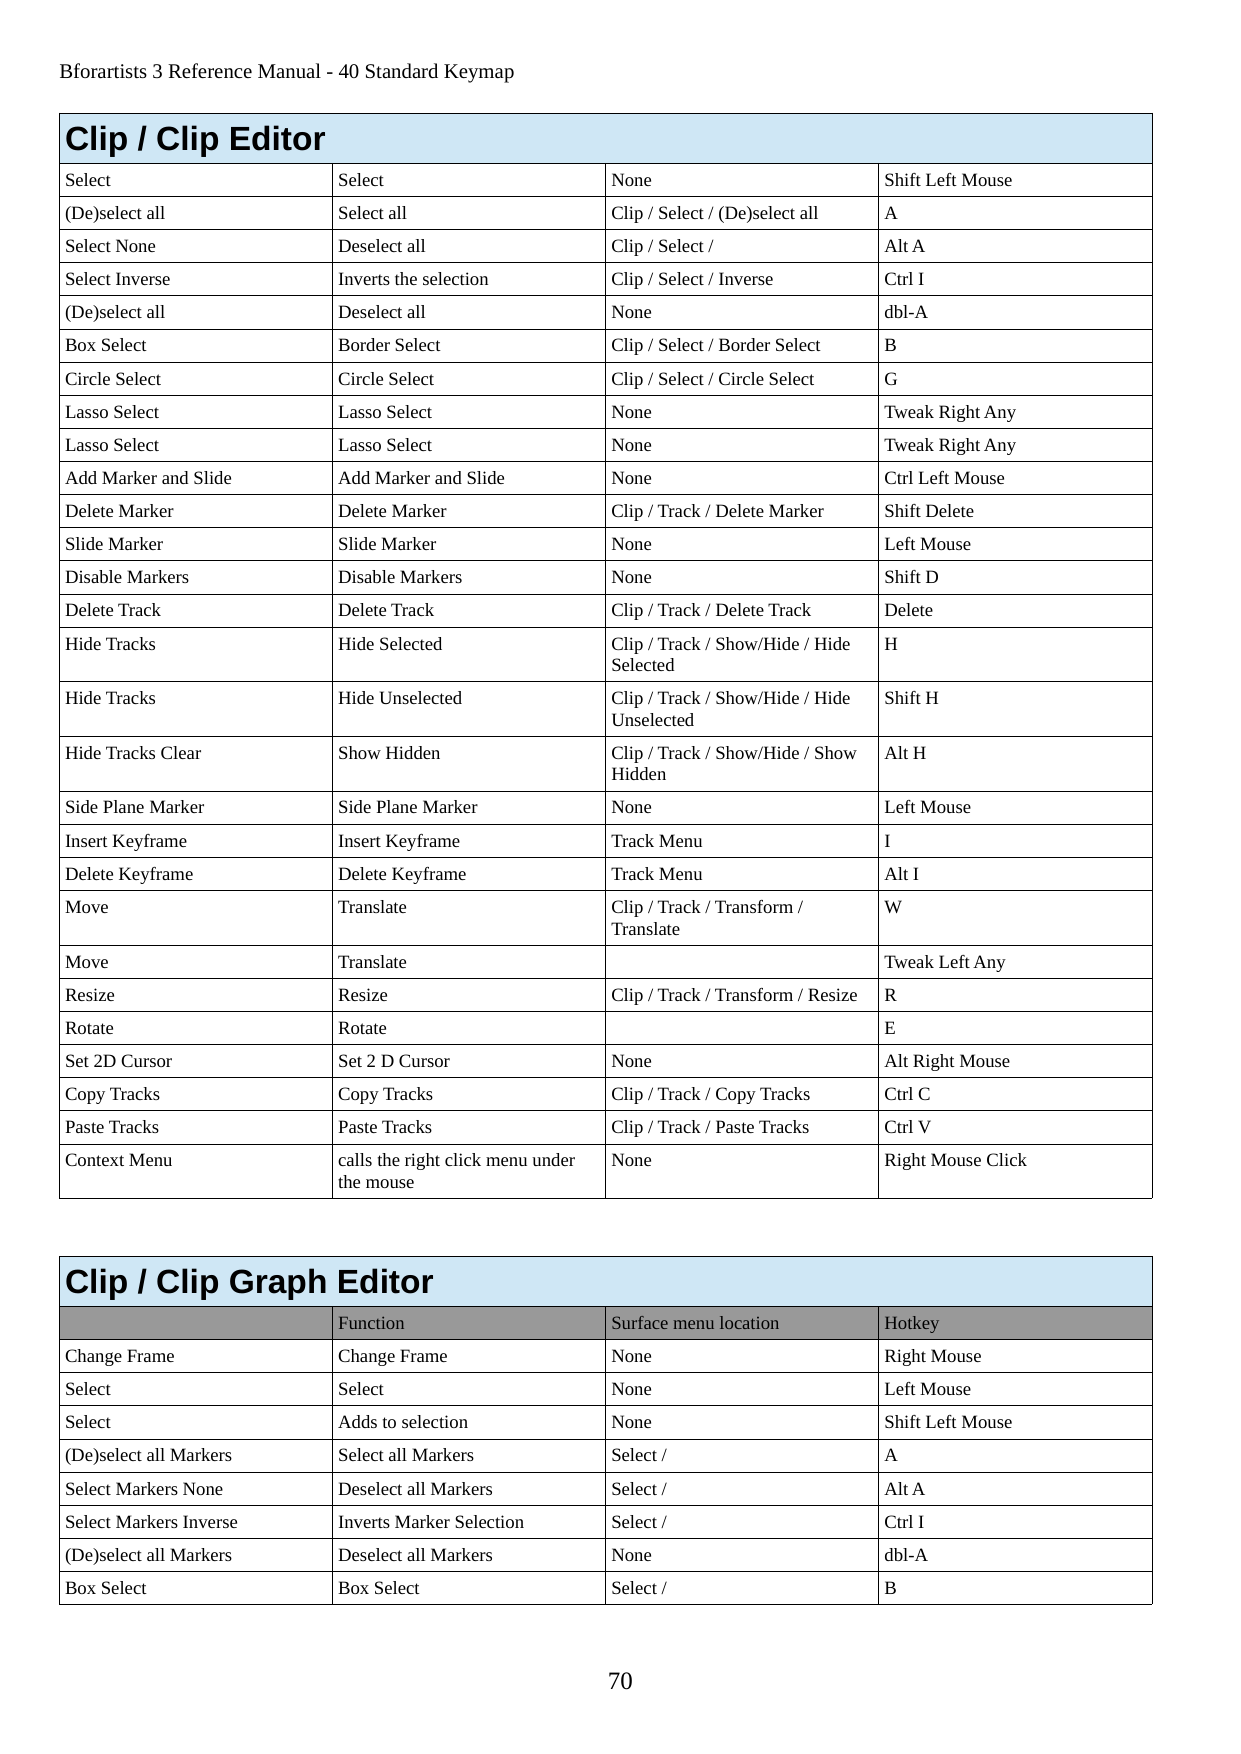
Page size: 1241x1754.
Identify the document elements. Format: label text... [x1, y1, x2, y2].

table_cell Circle Select [60, 363, 332, 395]
table_cell Box Select [333, 1572, 605, 1604]
table_cell Select [333, 164, 605, 196]
table_cell Delete Keyframe [60, 858, 332, 890]
table_cell Clip / Track / Transform / Resize [606, 979, 878, 1011]
table_cell Side Plane Marker [60, 792, 332, 824]
table_cell Inverts Marker Selection [333, 1506, 605, 1538]
table_cell Select Inverse [60, 263, 332, 295]
table_cell Delete Marker [333, 495, 605, 527]
table_cell B [879, 1572, 1152, 1604]
table_cell Translate [333, 891, 605, 945]
table_cell None [606, 429, 878, 461]
table_cell Context Menu [60, 1145, 332, 1198]
table_cell Clip / Track / Paste Tracks [606, 1111, 878, 1143]
table_cell Disable Markers [333, 561, 605, 593]
table_cell Hide Selected [333, 628, 605, 681]
table_cell Delete Marker [60, 495, 332, 527]
table_cell Lasso Select [333, 396, 605, 428]
table_cell Paste Tracks [333, 1111, 605, 1143]
table_cell Translate [333, 946, 605, 978]
table_cell Clip / Select / [606, 230, 878, 262]
table_cell Insert Keyframe [60, 825, 332, 857]
table_cell None [606, 792, 878, 824]
table_cell Slide Marker [333, 528, 605, 560]
table_cell Select None [60, 230, 332, 262]
table_cell Add Marker and Slide [333, 462, 605, 494]
table_cell Deselect all [333, 230, 605, 262]
table_cell I [879, 825, 1152, 857]
table_cell None [606, 1406, 878, 1438]
table_cell Disable Markers [60, 561, 332, 593]
table_cell None [606, 528, 878, 560]
table_cell calls the right click menu under the mouse [333, 1145, 605, 1198]
table_cell Ctrl Left Mouse [879, 462, 1152, 494]
table_cell None [606, 1340, 878, 1372]
table_cell A [879, 197, 1152, 229]
table_cell W [879, 891, 1152, 945]
table_cell Change Frame [60, 1340, 332, 1372]
table_cell None [606, 1373, 878, 1405]
table_cell dbl-A [879, 1539, 1152, 1571]
table_cell Add Marker and Slide [60, 462, 332, 494]
table_cell Track Menu [606, 858, 878, 890]
table_cell None [606, 164, 878, 196]
table_cell Clip / Track / Delete Track [606, 595, 878, 627]
table_cell Alt I [879, 858, 1152, 890]
table_cell Delete Track [60, 595, 332, 627]
table_cell Hotkey [879, 1307, 1152, 1339]
table_cell Clip / Track / Transform / Translate [606, 891, 878, 945]
table_cell Copy Tracks [60, 1078, 332, 1110]
table_cell None [606, 462, 878, 494]
table_cell Set 2 D Cursor [333, 1045, 605, 1077]
table_cell G [879, 363, 1152, 395]
table_cell Change Frame [333, 1340, 605, 1372]
table_cell Clip / Track / Delete Marker [606, 495, 878, 527]
table_cell None [606, 561, 878, 593]
table_cell Deselect all Markers [333, 1539, 605, 1571]
table_cell Function [333, 1307, 605, 1339]
table_cell None [606, 296, 878, 328]
table_cell Clip / Select / Border Select [606, 330, 878, 362]
table_cell None [606, 1539, 878, 1571]
table_cell Side Plane Marker [333, 792, 605, 824]
table_cell Lasso Select [60, 396, 332, 428]
table_cell Select [60, 164, 332, 196]
table_cell Right Mouse Click [879, 1145, 1152, 1198]
table_cell Alt A [879, 230, 1152, 262]
table_cell Resize [333, 979, 605, 1011]
table_cell Shift D [879, 561, 1152, 593]
table_cell Lasso Select [60, 429, 332, 461]
table_cell Set 2D Cursor [60, 1045, 332, 1077]
table_cell Box Select [60, 330, 332, 362]
table_cell Tweak Right Any [879, 396, 1152, 428]
table_cell None [606, 1145, 878, 1198]
table_cell Clip / Track / Show/Hide / Show Hidden [606, 737, 878, 791]
table_cell E [879, 1012, 1152, 1044]
table_cell Clip / Select / Inverse [606, 263, 878, 295]
table_cell dbl-A [879, 296, 1152, 328]
table_cell [606, 946, 878, 978]
table_cell Tweak Right Any [879, 429, 1152, 461]
table_cell Tweak Left Any [879, 946, 1152, 978]
table_cell Deselect all Markers [333, 1473, 605, 1505]
table_cell (De)select all Markers [60, 1539, 332, 1571]
table_cell Clip / Select / Circle Select [606, 363, 878, 395]
table_cell Hide Tracks [60, 628, 332, 681]
table_cell Shift H [879, 682, 1152, 736]
table_cell Hide Unselected [333, 682, 605, 736]
table_cell Rotate [333, 1012, 605, 1044]
table_cell Select Markers None [60, 1473, 332, 1505]
table_cell Select / [606, 1440, 878, 1472]
table_cell Clip / Track / Copy Tracks [606, 1078, 878, 1110]
table_header Clip / Clip Editor [60, 114, 1152, 163]
table_cell Hide Tracks Clear [60, 737, 332, 791]
table_cell (De)select all Markers [60, 1440, 332, 1472]
table_cell Alt H [879, 737, 1152, 791]
table_cell Clip / Track / Show/Hide / Hide Selected [606, 628, 878, 681]
table_cell R [879, 979, 1152, 1011]
table_cell None [606, 1045, 878, 1077]
table_cell Copy Tracks [333, 1078, 605, 1110]
table_cell Clip / Track / Show/Hide / Hide Unselected [606, 682, 878, 736]
table_cell Deselect all [333, 296, 605, 328]
table_cell [606, 1012, 878, 1044]
table_cell Left Mouse [879, 792, 1152, 824]
table_cell Move [60, 946, 332, 978]
table_cell Select all Markers [333, 1440, 605, 1472]
table_cell (De)select all [60, 197, 332, 229]
table_cell Show Hidden [333, 737, 605, 791]
table_cell Select [333, 1373, 605, 1405]
table_cell Select all [333, 197, 605, 229]
table_cell Left Mouse [879, 528, 1152, 560]
table_cell Rotate [60, 1012, 332, 1044]
table_cell Select [60, 1373, 332, 1405]
table_cell Border Select [333, 330, 605, 362]
table_cell Alt A [879, 1473, 1152, 1505]
table_cell None [606, 396, 878, 428]
table_cell (De)select all [60, 296, 332, 328]
table_cell Lasso Select [333, 429, 605, 461]
table_cell Ctrl C [879, 1078, 1152, 1110]
table_cell Paste Tracks [60, 1111, 332, 1143]
table_cell A [879, 1440, 1152, 1472]
table_cell Select / [606, 1572, 878, 1604]
table_cell Clip / Select / (De)select all [606, 197, 878, 229]
table_cell Select [60, 1406, 332, 1438]
table_cell Alt Right Mouse [879, 1045, 1152, 1077]
table_header Clip / Clip Graph Editor [60, 1257, 1152, 1306]
table_cell Select / [606, 1473, 878, 1505]
table_cell [60, 1307, 332, 1339]
table_cell Box Select [60, 1572, 332, 1604]
table_cell Select / [606, 1506, 878, 1538]
table_cell Insert Keyframe [333, 825, 605, 857]
table_cell Circle Select [333, 363, 605, 395]
table_cell Select Markers Inverse [60, 1506, 332, 1538]
table_cell Shift Delete [879, 495, 1152, 527]
table_cell Ctrl V [879, 1111, 1152, 1143]
table_cell Move [60, 891, 332, 945]
table_cell B [879, 330, 1152, 362]
table_cell Slide Marker [60, 528, 332, 560]
table_cell Right Mouse [879, 1340, 1152, 1372]
table_cell Left Mouse [879, 1373, 1152, 1405]
table_cell Track Menu [606, 825, 878, 857]
table_cell Adds to selection [333, 1406, 605, 1438]
table_cell Hide Tracks [60, 682, 332, 736]
table_cell Delete Keyframe [333, 858, 605, 890]
table_cell Shift Left Mouse [879, 1406, 1152, 1438]
table_cell Inverts the selection [333, 263, 605, 295]
table_cell Ctrl I [879, 1506, 1152, 1538]
table_cell Surface menu location [606, 1307, 878, 1339]
table_cell Resize [60, 979, 332, 1011]
table_cell Shift Left Mouse [879, 164, 1152, 196]
table_cell H [879, 628, 1152, 681]
table_cell Ctrl I [879, 263, 1152, 295]
table_cell Delete [879, 595, 1152, 627]
table_cell Delete Track [333, 595, 605, 627]
